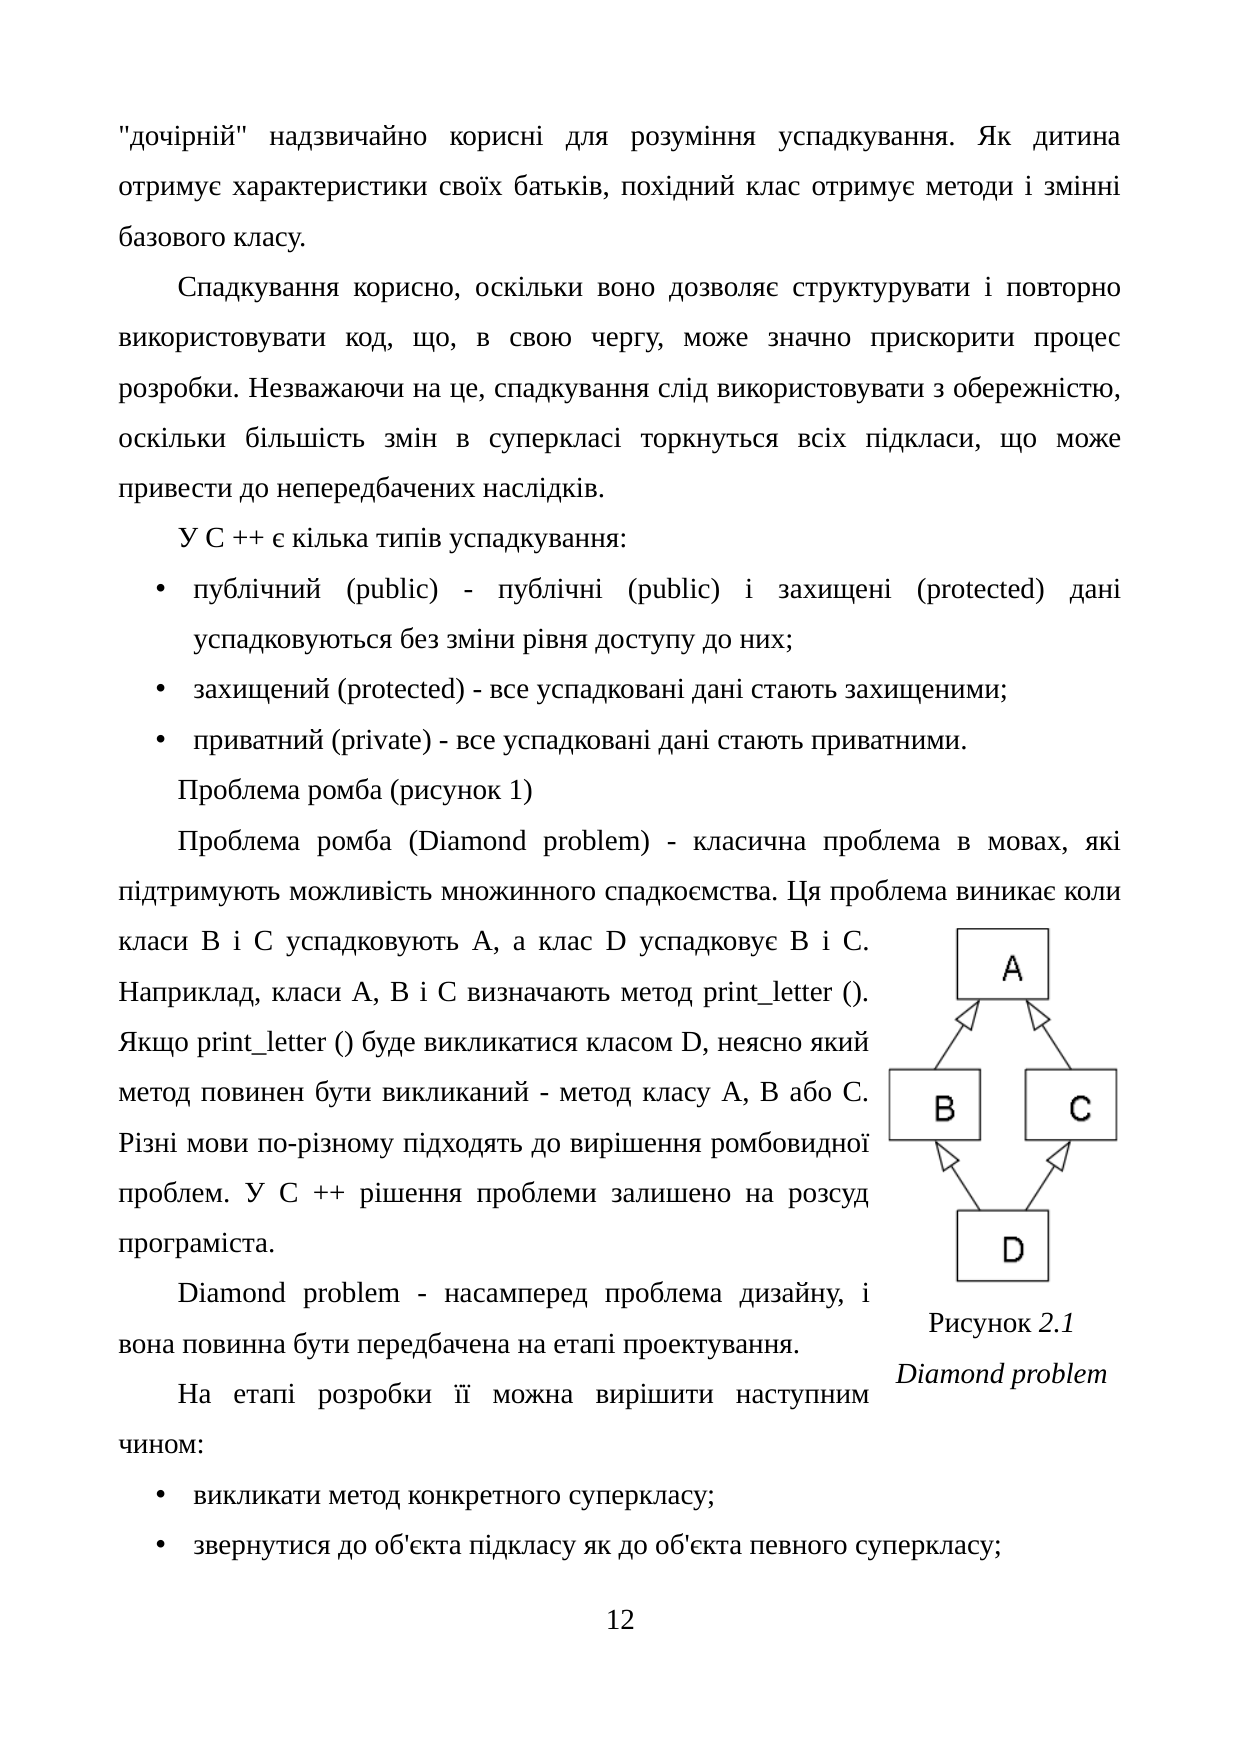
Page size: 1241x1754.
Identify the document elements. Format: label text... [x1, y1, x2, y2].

list захищений (protected) - все успадковані дані стають захищеними; [156, 672, 1122, 705]
picture [888, 928, 1118, 1283]
list викликати метод конкретного суперкласу; [156, 1477, 1122, 1511]
text Diamond problem - насамперед проблема дизайну, і вона повинна бути передбачена на етапі проектування. [118, 1276, 885, 1359]
list приватний (private) - все успадковані дані стають приватними. [156, 722, 1122, 756]
text Спадкування корисно, оскільки воно дозволяє структурувати і повторно використовувати код, що, в свою чергу, може значно прискорити процес розробки. Незважаючи на це, спадкування слід використовувати з обережністю, оскільки більшість змін в суперкласі торкнуться всіх підкласи, що може привести до непередбачених наслідків. [118, 269, 1122, 504]
text Рисунок 2.1 Diamond problem [885, 1283, 1121, 1389]
text Проблема ромба (Diamond problem) - класична проблема в мовах, які підтримують можливість множинного спадкоємства. Ця проблема виникає коли класи B і C успадковують A, а клас D успадковує B і C. Наприклад, класи A, B і C визначають метод print_letter (). Якщо print_letter () буде викликатися класом D, неясно який метод повинен бути викликаний - метод класу A, B або C. Різні мови по-різному підходять до вирішення ромбовидної проблем. У C ++ рішення проблеми залишено на розсуд програміста. [118, 823, 1122, 1259]
text На етапі розробки її можна вирішити наступним чином: [118, 1376, 1122, 1460]
text "дочірній" надзвичайно корисні для розуміння успадкування. Як дитина отримує характеристики своїх батьків, похідний клас отримує методи і змінні базового класу. [118, 118, 1122, 252]
list публічний (public) - публічні (public) і захищені (protected) дані успадковуються без зміни рівня доступу до них; [156, 571, 1122, 655]
text У C ++ є кілька типів успадкування: [118, 521, 1122, 554]
list звернутися до об'єкта підкласу як до об'єкта певного суперкласу; [156, 1527, 1122, 1561]
text Проблема ромба (рисунок 1) [118, 772, 1122, 806]
